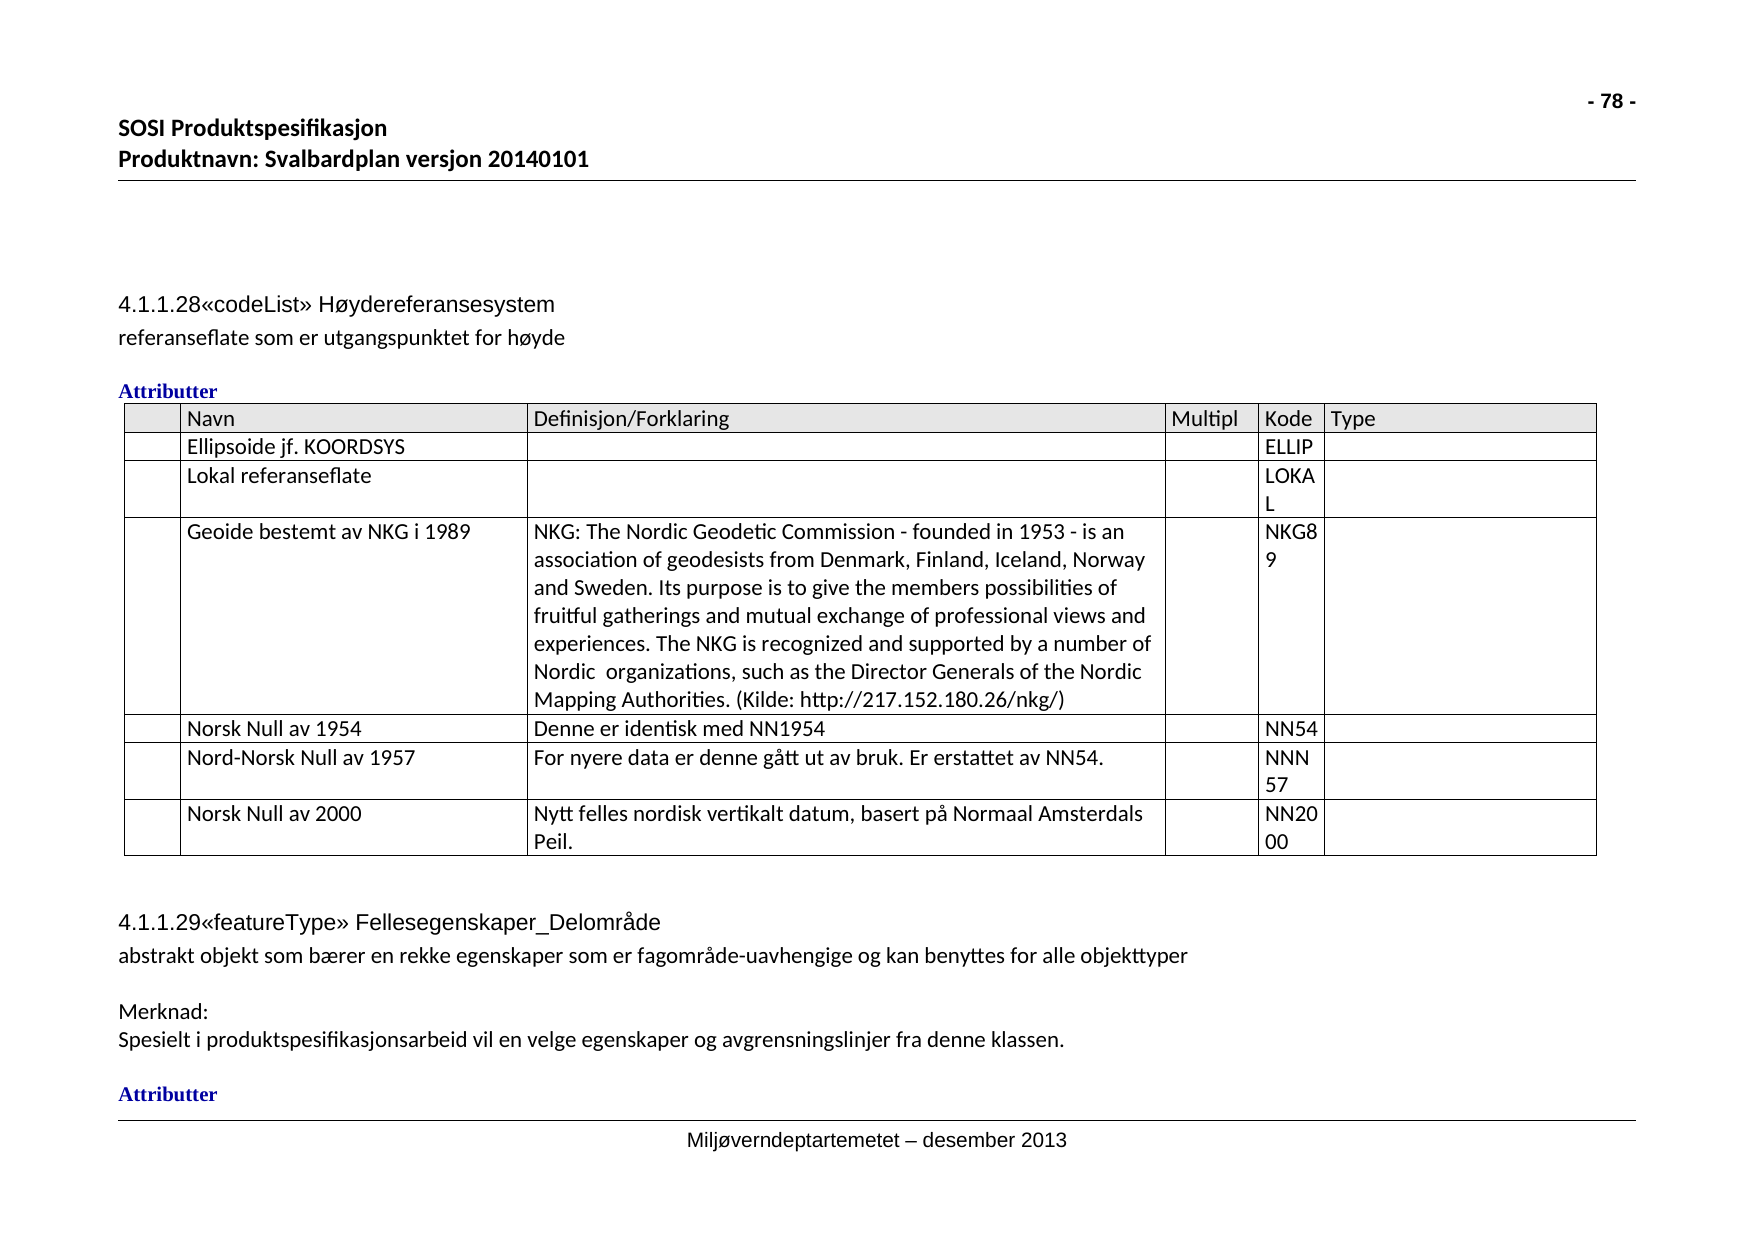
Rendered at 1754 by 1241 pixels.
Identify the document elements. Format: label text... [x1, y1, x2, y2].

table_cell NKG89 [1259, 518, 1324, 713]
table_header Multipl [1166, 404, 1258, 432]
table_cell [125, 715, 180, 742]
table_cell [1166, 743, 1258, 799]
table_header Kode [1259, 404, 1324, 432]
subtitle «featureType» Fellesegenskaper_Delområde [118, 909, 1636, 935]
table_cell [125, 743, 180, 799]
table_cell Lokal referanseflate [181, 461, 527, 517]
table_cell Norsk Null av 1954 [181, 715, 527, 742]
table_header [125, 404, 180, 432]
table_header Type [1325, 404, 1596, 432]
table_cell Geoide bestemt av NKG i 1989 [181, 518, 527, 713]
table_cell [1325, 461, 1596, 517]
table_cell NNN57 [1259, 743, 1324, 799]
text referanseflate som er utgangspunktet for høyde [118, 323, 1636, 351]
table_cell [1166, 433, 1258, 460]
table_cell NN2000 [1259, 800, 1324, 855]
table_cell [1325, 433, 1596, 460]
table_cell [125, 800, 180, 855]
table_cell NKG: The Nordic Geodetic Commission - founded in 1953 - is an association of geodesists from Denmark, Finland, Iceland, Norway and Sweden. Its purpose is to give the members possibilities of fruitful gatherings and mutual exchange of professional views and experiences. The NKG is recognized and supported by a number of Nordic organizations, such as the Director Generals of the Nordic Mapping Authorities. (Kilde: http://217.152.180.26/nkg/) [528, 518, 1165, 713]
table_cell [1325, 743, 1596, 799]
table_cell [125, 518, 180, 713]
table_cell [1166, 715, 1258, 742]
table_cell [528, 461, 1165, 517]
table_cell [1325, 715, 1596, 742]
text Merknad: [118, 997, 1636, 1025]
table_cell Norsk Null av 2000 [181, 800, 527, 855]
table_cell [1166, 461, 1258, 517]
table_cell [1166, 800, 1258, 855]
subtitle «codeList» Høydereferansesystem [118, 291, 1636, 317]
table_cell [125, 433, 180, 460]
table_cell [125, 461, 180, 517]
table_cell LOKAL [1259, 461, 1324, 517]
table_cell For nyere data er denne gått ut av bruk. Er erstattet av NN54. [528, 743, 1165, 799]
list Attributter [118, 1081, 1636, 1106]
table_cell Nord-Norsk Null av 1957 [181, 743, 527, 799]
text Spesielt i produktspesifikasjonsarbeid vil en velge egenskaper og avgrensningslinjer fra denne klassen. [118, 1025, 1636, 1053]
table_cell Denne er identisk med NN1954 [528, 715, 1165, 742]
table_cell [528, 433, 1165, 460]
table_cell [1325, 518, 1596, 713]
table_cell Ellipsoide jf. KOORDSYS [181, 433, 527, 460]
table_header Definisjon/Forklaring [528, 404, 1165, 432]
table_header Navn [181, 404, 527, 432]
table_cell [1166, 518, 1258, 713]
text abstrakt objekt som bærer en rekke egenskaper som er fagområde-uavhengige og kan benyttes for alle objekttyper [118, 941, 1636, 969]
table_cell ELLIP [1259, 433, 1324, 460]
table_cell Nytt felles nordisk vertikalt datum, basert på Normaal Amsterdals Peil. [528, 800, 1165, 855]
table_cell NN54 [1259, 715, 1324, 742]
table_cell [1325, 800, 1596, 855]
list Attributter [118, 379, 1636, 403]
